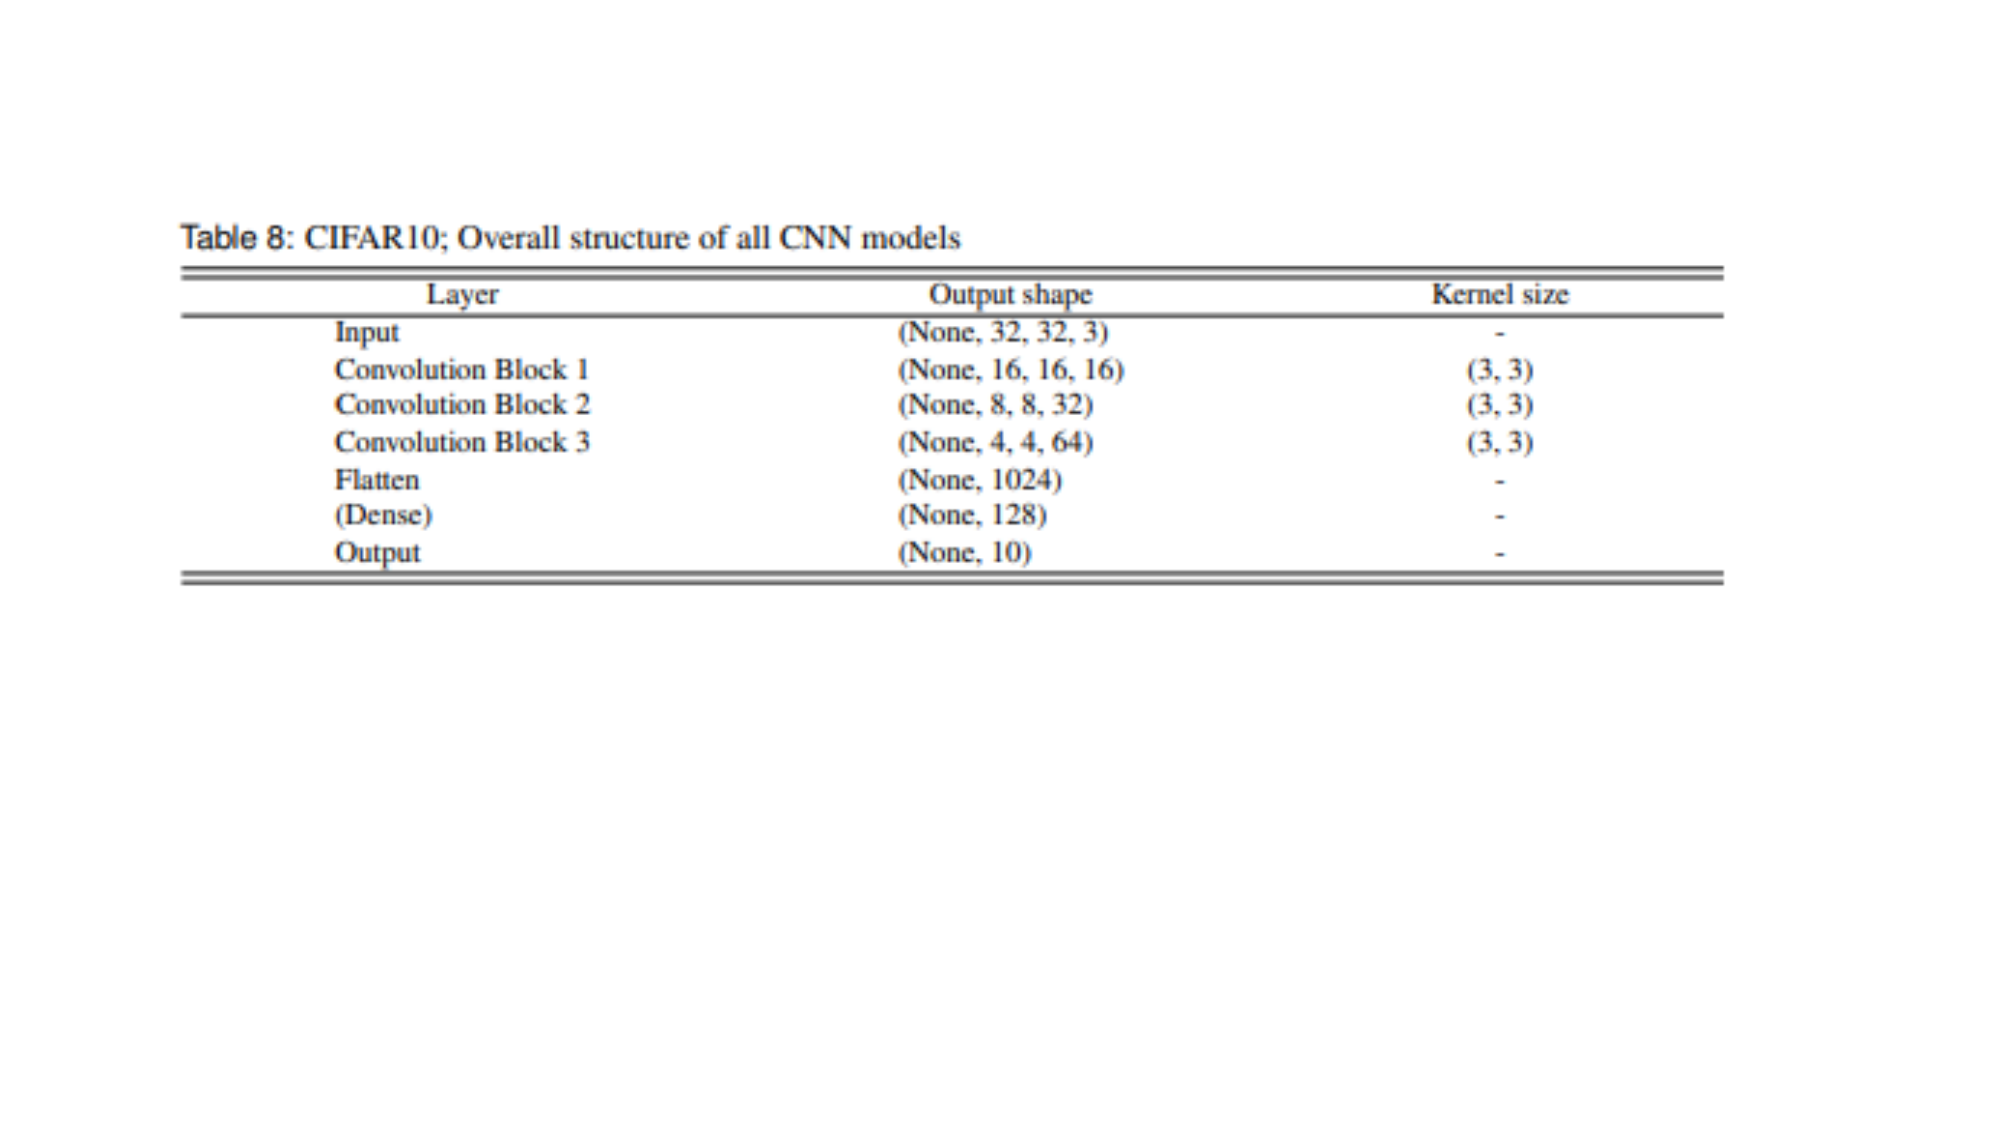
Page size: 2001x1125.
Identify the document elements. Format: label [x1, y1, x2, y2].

picture [141, 180, 1771, 618]
